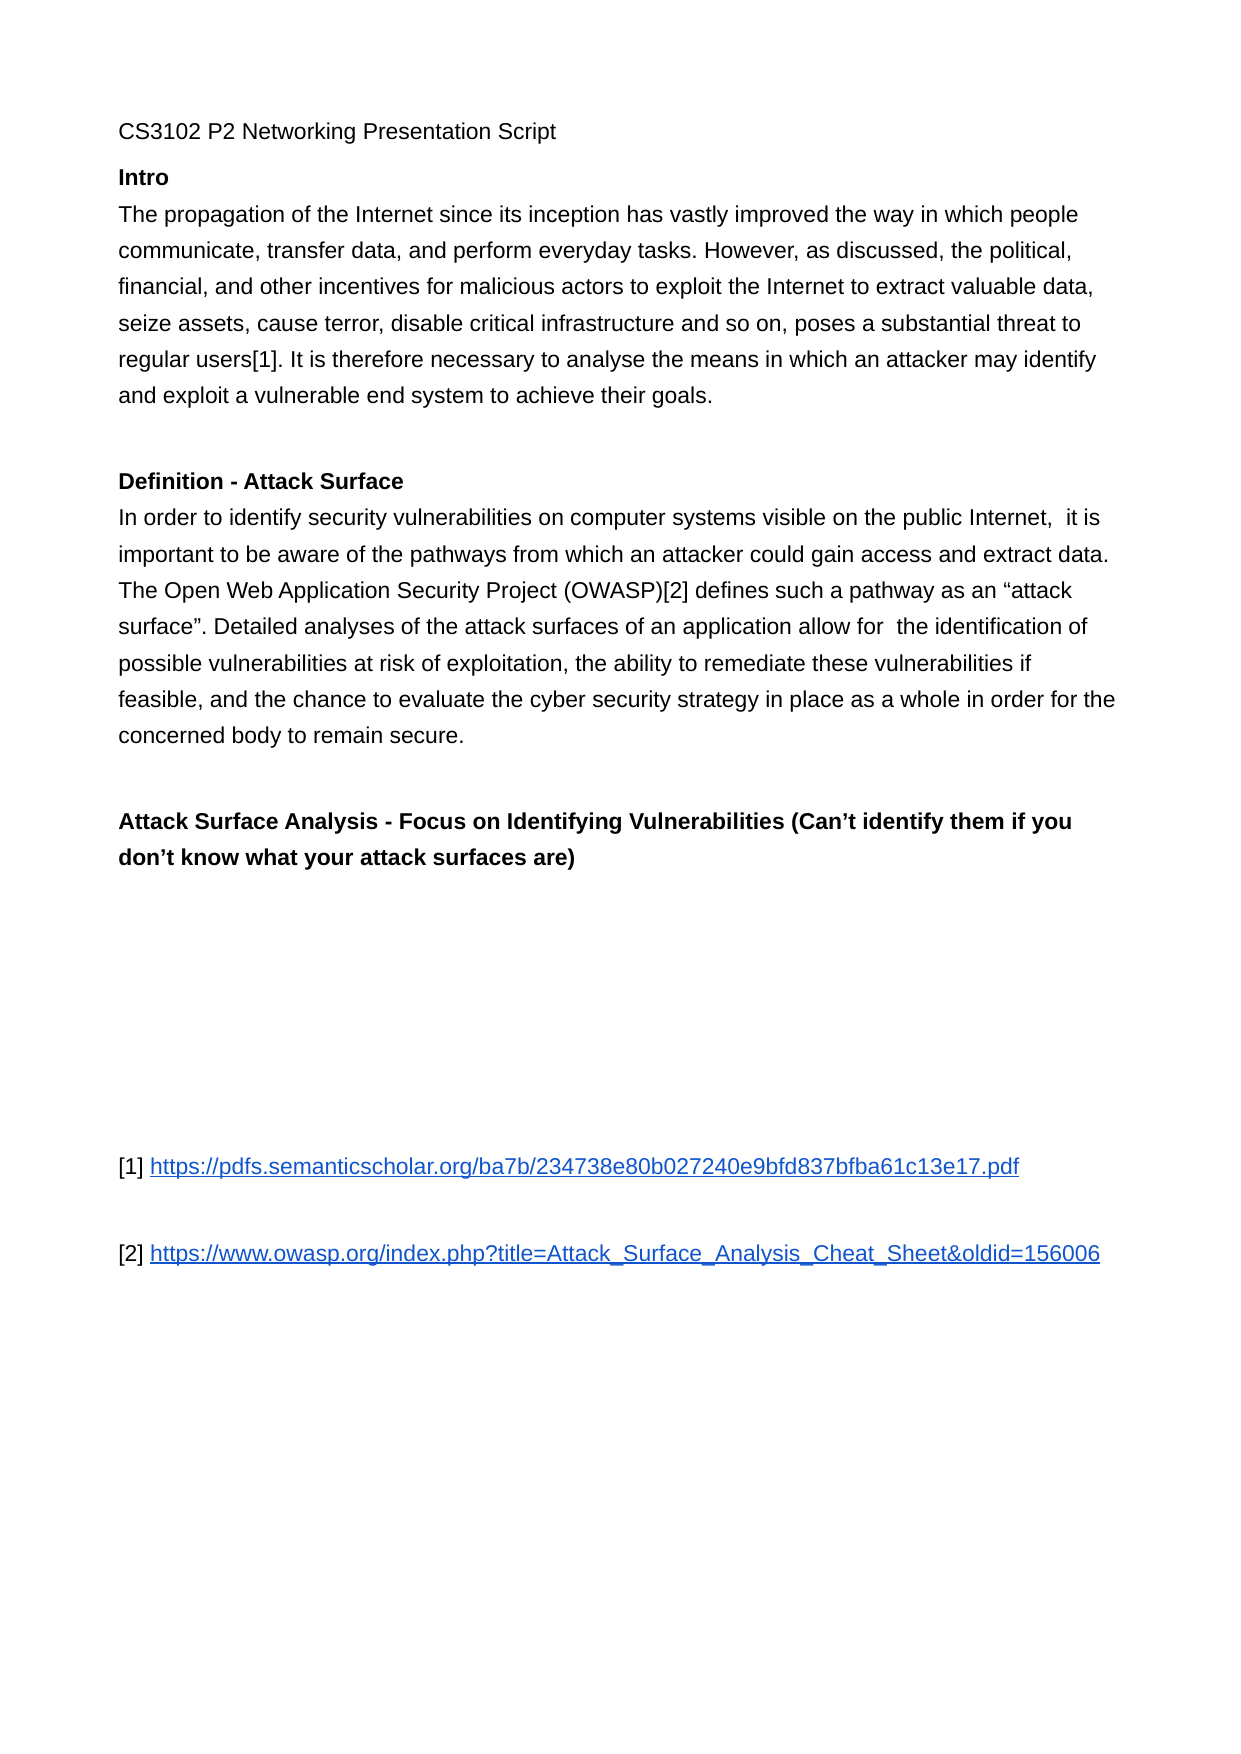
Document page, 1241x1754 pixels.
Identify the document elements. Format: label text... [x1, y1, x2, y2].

text In order to identify security vulnerabilities on computer systems visible on the public Internet, it is important to be aware of the pathways from which an attacker could gain access and extract data. The Open Web Application Security Project (OWASP)[2] defines such a pathway as an “attack surface”. Detailed analyses of the attack surfaces of an application allow for the identification of possible vulnerabilities at risk of exploitation, the ability to remediate these vulnerabilities if feasible, and the chance to evaluate the cyber security strategy in place as a whole in order for the concerned body to remain secure. [118, 504, 1122, 749]
text CS3102 P2 Networking Presentation Script [118, 118, 1122, 144]
text Definition - Attack Surface [118, 468, 1122, 494]
text [2] https://www.owasp.org/index.php?title=Attack_Surface_Analysis_Cheat_Sheet&oldid=156006 [118, 1239, 1122, 1266]
text [1] https://pdfs.semanticscholar.org/ba7b/234738e80b027240e9bfd837bfba61c13e17.pdf [118, 1151, 1122, 1180]
text Attack Surface Analysis - Focus on Identifying Vulnerabilities (Can’t identify them if you don’t know what your attack surfaces are) [118, 808, 1122, 870]
text The propagation of the Internet since its inception has vastly improved the way in which people communicate, transfer data, and perform everyday tasks. However, as discussed, the political, financial, and other incentives for malicious actors to exploit the Internet to extract valuable data, seize assets, cause terror, disable critical infrastructure and so on, poses a substantial threat to regular users[1]. It is therefore necessary to analyse the means in which an attacker may identify and exploit a vulnerable end system to achieve their goals. [118, 201, 1122, 409]
text Intro [118, 164, 1122, 191]
